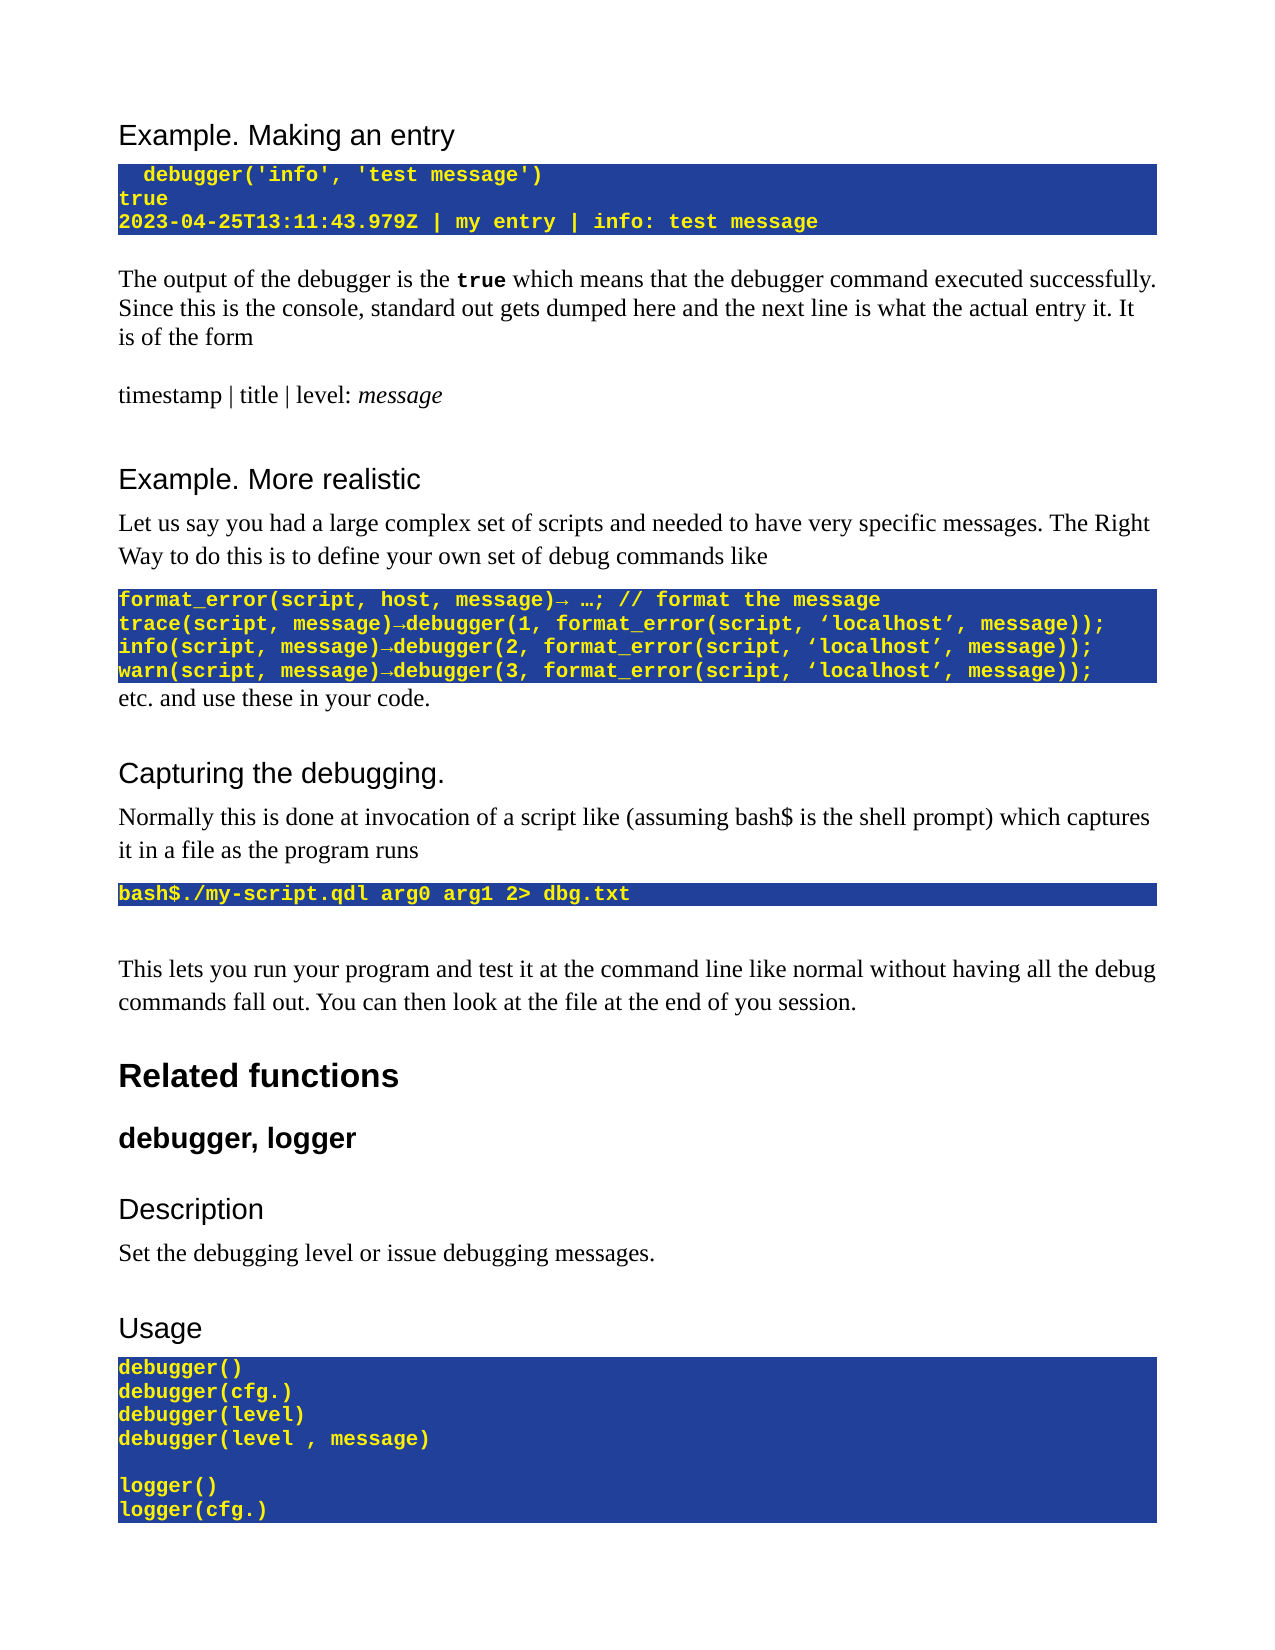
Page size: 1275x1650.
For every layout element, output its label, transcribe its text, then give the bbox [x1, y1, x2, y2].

subtitle Description [118, 1192, 1157, 1226]
text debugger() [118, 1357, 1157, 1381]
subtitle Related functions [118, 1055, 1157, 1094]
text debugger('info', 'test message') true 2023-04-25T13:11:43.979Z | my entry | info: test message [118, 164, 1157, 235]
text warn(script, message)→debugger(3, format_error(script, ‘localhost’, message)); [118, 660, 1157, 683]
text Normally this is done at invocation of a script like (assuming bash$ is the shell prompt) which captures it in a file as the program runs [118, 802, 1157, 864]
subtitle Example. Making an entry [118, 118, 1157, 152]
text debugger(level , message) [118, 1428, 1157, 1452]
subtitle Capturing the debugging. [118, 756, 1157, 789]
text Let us say you had a large complex set of scripts and needed to have very specific messages. The Right Way to do this is to define your own set of debug commands like [118, 508, 1157, 570]
subtitle debugger, logger [118, 1121, 1157, 1155]
text debugger(cfg.) [118, 1381, 1157, 1404]
subtitle Usage [118, 1311, 1157, 1344]
subtitle Example. More realistic [118, 462, 1157, 496]
text Set the debugging level or issue debugging messages. [118, 1238, 1157, 1267]
text etc. and use these in your code. [118, 683, 1157, 712]
text The output of the debugger is the true which means that the debugger command executed successfully. Since this is the console, standard out gets dumped here and the next line is what the actual entry it. It is of the form [118, 264, 1157, 351]
text trace(script, message)→debugger(1, format_error(script, ‘localhost’, message)); [118, 612, 1157, 636]
text format_error(script, host, message)→ …; // format the message [118, 589, 1157, 612]
text This lets you run your program and test it at the command line like normal without having all the debug commands fall out. You can then look at the file at the end of you session. [118, 954, 1157, 1016]
text debugger(level) [118, 1404, 1157, 1428]
text bash$./my-script.qdl arg0 arg1 2> dbg.txt [118, 883, 1157, 906]
text timestamp | title | level: message [118, 380, 1157, 408]
text logger() [118, 1475, 1157, 1499]
text info(script, message)→debugger(2, format_error(script, ‘localhost’, message)); [118, 636, 1157, 660]
text logger(cfg.) [118, 1499, 1157, 1523]
